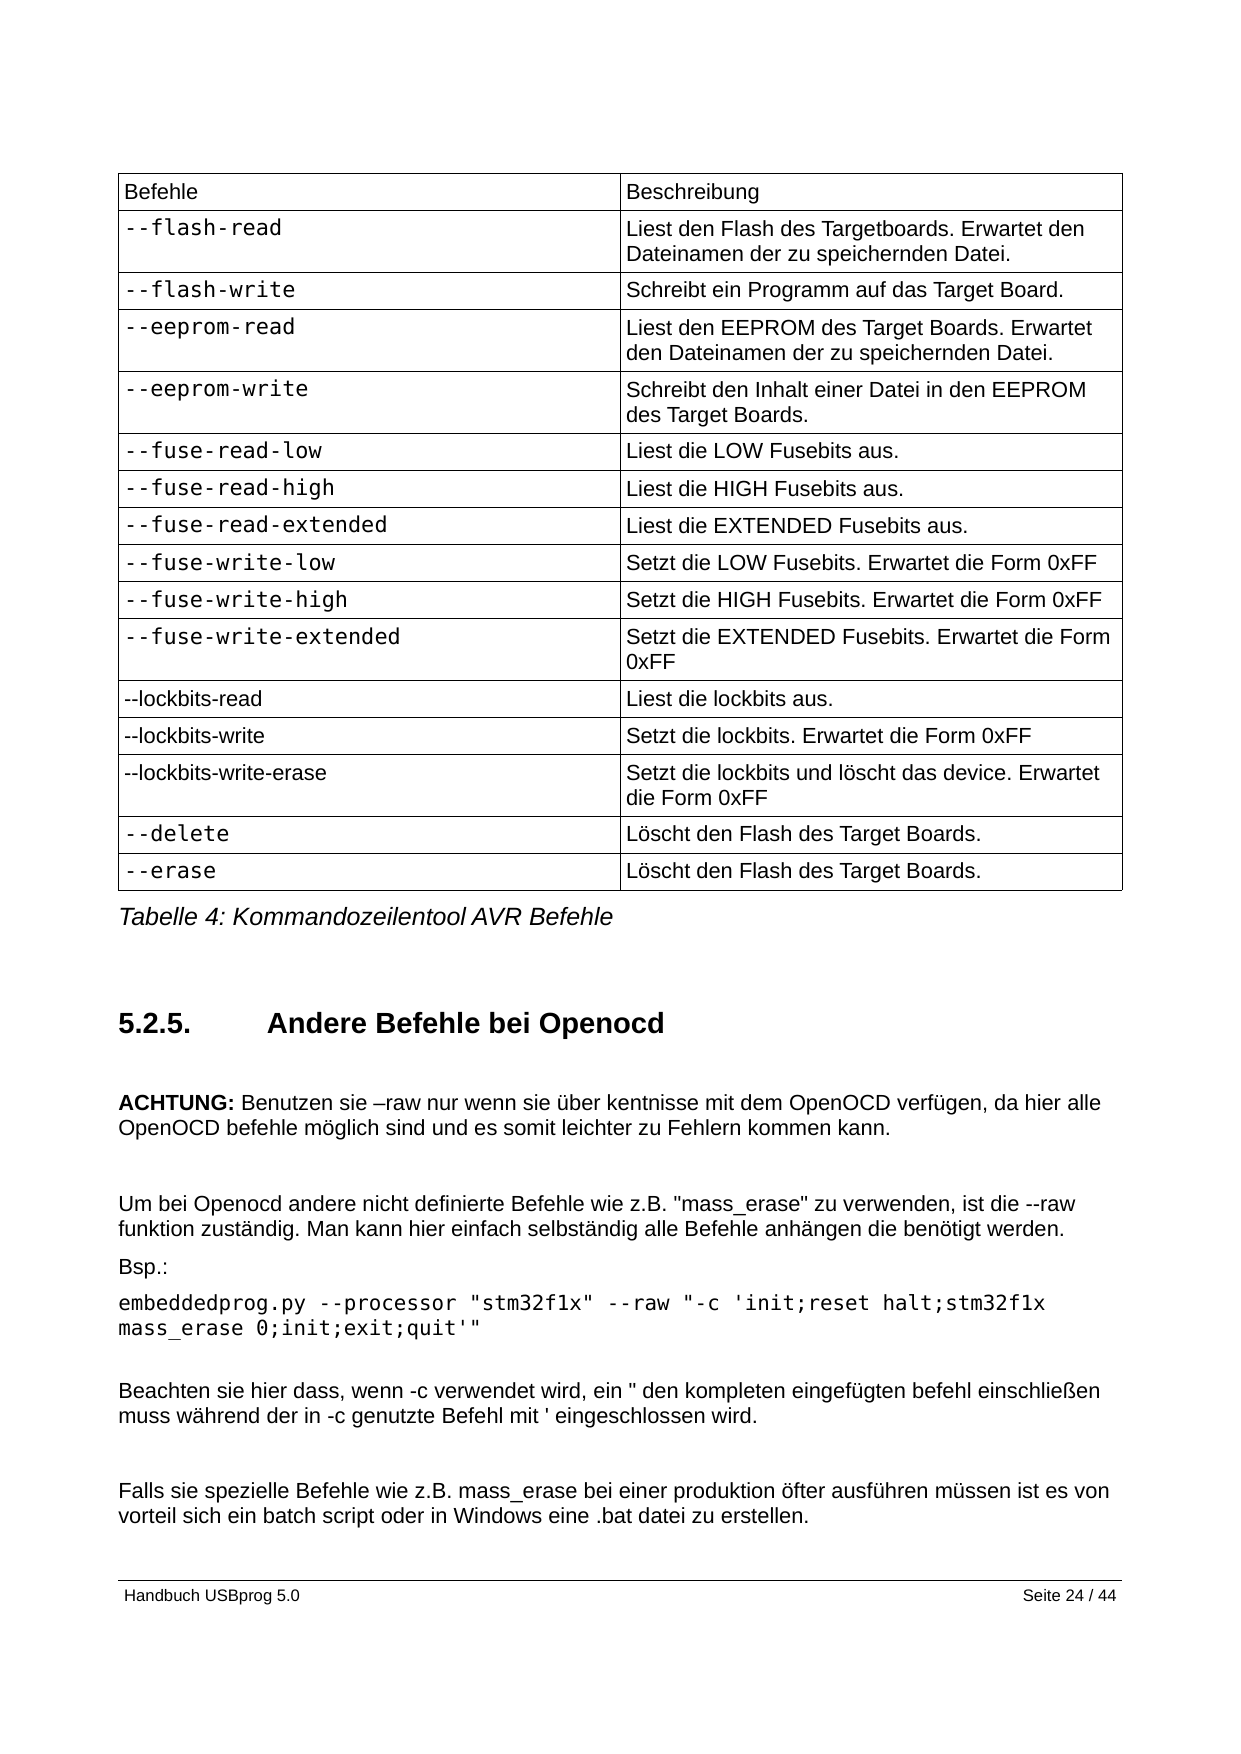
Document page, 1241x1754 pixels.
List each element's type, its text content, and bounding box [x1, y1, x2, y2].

table_header Beschreibung [621, 174, 1122, 209]
table_cell --lockbits-write-erase [119, 755, 620, 816]
table_cell --fuse-write-low [119, 545, 620, 581]
table_cell --eeprom-read [119, 310, 620, 371]
table_cell Liest den Flash des Targetboards. Erwartet den Dateinamen der zu speichernden Datei. [621, 211, 1122, 272]
table_header Befehle [119, 174, 620, 209]
table_cell Setzt die HIGH Fusebits. Erwartet die Form 0xFF [621, 582, 1122, 618]
table_cell Setzt die lockbits. Erwartet die Form 0xFF [621, 718, 1122, 753]
table_cell Liest die EXTENDED Fusebits aus. [621, 508, 1122, 544]
table_cell --fuse-read-high [119, 471, 620, 507]
table_cell Schreibt ein Programm auf das Target Board. [621, 273, 1122, 309]
table_cell --erase [119, 854, 620, 890]
text Beachten sie hier dass, wenn -c verwendet wird, ein " den kompleten eingefügten befehl einschließen muss während der in -c genutzte Befehl mit ' eingeschlossen wird. [118, 1377, 1122, 1428]
table_cell Setzt die lockbits und löscht das device. Erwartet die Form 0xFF [621, 755, 1122, 816]
table_cell --fuse-write-high [119, 582, 620, 618]
table_cell Liest den EEPROM des Target Boards. Erwartet den Dateinamen der zu speichernden Datei. [621, 310, 1122, 371]
text Tabelle 4: Kommandozeilentool AVR Befehle [118, 902, 1122, 931]
table_cell --flash-read [119, 211, 620, 272]
table_cell Löscht den Flash des Target Boards. [621, 817, 1122, 853]
table_cell Setzt die LOW Fusebits. Erwartet die Form 0xFF [621, 545, 1122, 581]
subtitle Andere Befehle bei Openocd [118, 1006, 1122, 1040]
table_cell Schreibt den Inhalt einer Datei in den EEPROM des Target Boards. [621, 372, 1122, 433]
table_cell --lockbits-read [119, 681, 620, 717]
table_cell --lockbits-write [119, 718, 620, 753]
table_cell --delete [119, 817, 620, 853]
table_cell Liest die lockbits aus. [621, 681, 1122, 717]
text Um bei Openocd andere nicht definierte Befehle wie z.B. "mass_erase" zu verwenden, ist die --raw funktion zuständig. Man kann hier einfach selbständig alle Befehle anhängen die benötigt werden. [118, 1191, 1122, 1241]
table_cell --eeprom-write [119, 372, 620, 433]
table_cell --fuse-read-extended [119, 508, 620, 544]
text Falls sie spezielle Befehle wie z.B. mass_erase bei einer produktion öfter ausführen müssen ist es von vorteil sich ein batch script oder in Windows eine .bat datei zu erstellen. [118, 1478, 1122, 1528]
table_cell Setzt die EXTENDED Fusebits. Erwartet die Form 0xFF [621, 619, 1122, 680]
table_cell --flash-write [119, 273, 620, 309]
table_cell Löscht den Flash des Target Boards. [621, 854, 1122, 890]
table_cell Liest die LOW Fusebits aus. [621, 434, 1122, 470]
text Bsp.: [118, 1253, 1122, 1279]
text ACHTUNG: Benutzen sie –raw nur wenn sie über kentnisse mit dem OpenOCD verfügen, da hier alle OpenOCD befehle möglich sind und es somit leichter zu Fehlern kommen kann. [118, 1090, 1122, 1140]
table_cell --fuse-write-extended [119, 619, 620, 680]
text embeddedprog.py --processor "stm32f1x" --raw "-c 'init;reset halt;stm32f1x mass_erase 0;init;exit;quit'" [118, 1291, 1122, 1340]
table_cell --fuse-read-low [119, 434, 620, 470]
table_cell Liest die HIGH Fusebits aus. [621, 471, 1122, 507]
